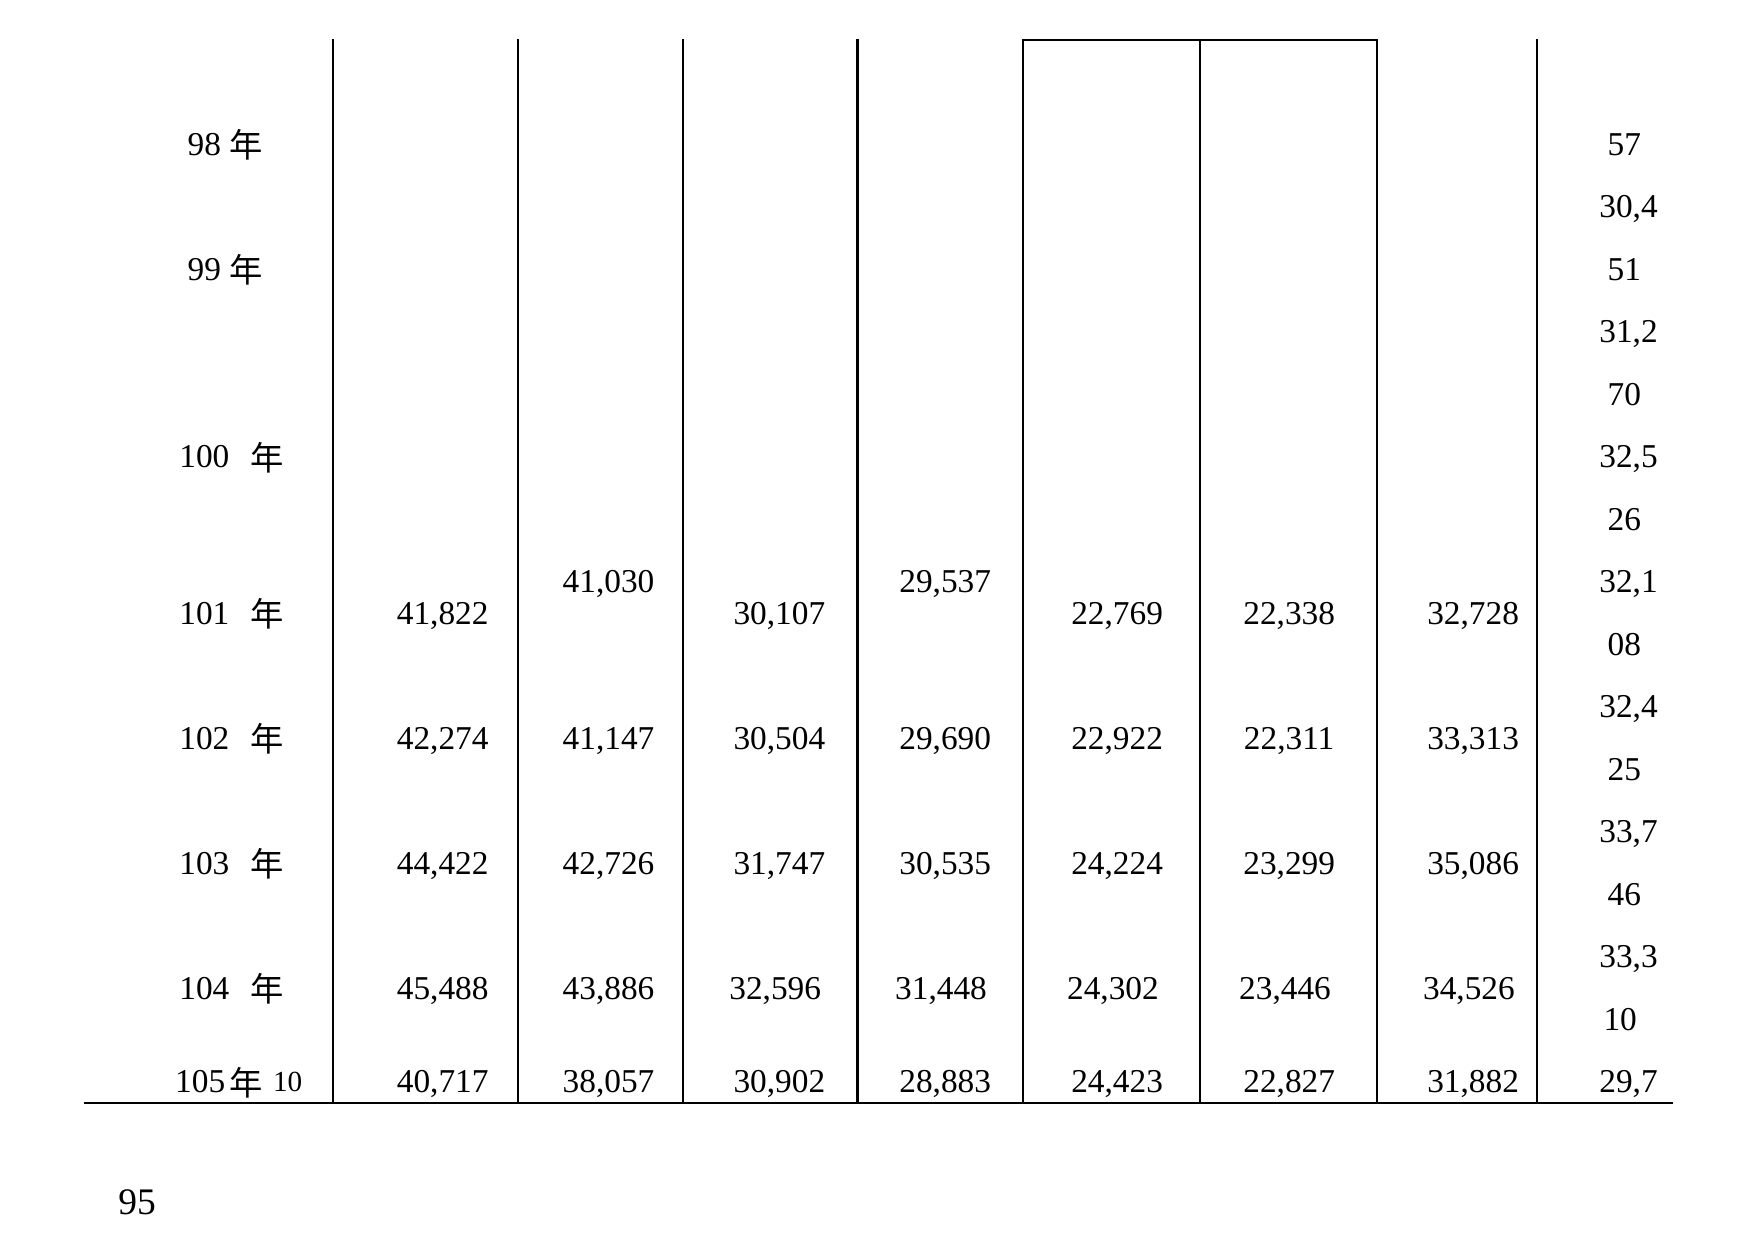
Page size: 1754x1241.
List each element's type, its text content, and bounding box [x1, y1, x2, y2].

table_cell 33,313 [1378, 664, 1536, 789]
table_cell 31,747 [684, 789, 856, 914]
table_cell 23,446 [1201, 914, 1376, 1039]
table_cell 101年 [84, 539, 332, 664]
table_cell 24,423 [1024, 1039, 1199, 1102]
table_cell 38,057 [519, 1039, 682, 1102]
table_cell 30,107 [684, 539, 856, 664]
table_cell [684, 39, 856, 539]
table_cell 22,827 [1201, 1039, 1376, 1102]
table_cell 22,769 [1024, 539, 1199, 664]
table_cell 99年 [84, 164, 332, 289]
table_cell 45,488 [334, 914, 517, 1039]
table_cell 32,728 [1378, 539, 1536, 664]
table_cell 28,883 [859, 1039, 1022, 1102]
table_cell 33,746 [1538, 789, 1673, 914]
table_cell 42,726 [519, 789, 682, 914]
table_cell 98年 [84, 39, 332, 164]
table_cell 22,922 [1024, 664, 1199, 789]
table_cell 104年 [84, 914, 332, 1039]
table_cell [1378, 39, 1536, 539]
table_cell 44,422 [334, 789, 517, 914]
table_cell 22,311 [1201, 664, 1376, 789]
table_cell [1201, 41, 1376, 539]
table_cell 105年10 [84, 1039, 332, 1102]
table_cell 34,526 [1378, 914, 1536, 1039]
table_cell 31,882 [1378, 1039, 1536, 1102]
table_cell [519, 39, 682, 539]
table_cell 103年 [84, 789, 332, 914]
table_cell 23,299 [1201, 789, 1376, 914]
table_cell 24,224 [1024, 789, 1199, 914]
table_cell 32,108 [1538, 539, 1673, 664]
table_cell 32,425 [1538, 664, 1673, 789]
table_cell [1024, 41, 1199, 539]
table_cell 41,030 [519, 539, 682, 664]
table_cell 102年 [84, 664, 332, 789]
table_cell 43,886 [519, 914, 682, 1039]
table_cell 30,504 [684, 664, 856, 789]
table_cell 41,822 [334, 539, 517, 664]
table_cell [859, 39, 1022, 539]
table_cell 40,717 [334, 1039, 517, 1102]
table_cell 29,537 [859, 539, 1022, 664]
table_cell 30,902 [684, 1039, 856, 1102]
table_cell 24,302 [1024, 914, 1199, 1039]
table_cell 57 30,451 31,270 32,526 [1538, 39, 1673, 539]
table_cell 29,690 [859, 664, 1022, 789]
table_cell 100年 [84, 289, 332, 539]
table_cell 22,338 [1201, 539, 1376, 664]
table_cell 32,596 [684, 914, 856, 1039]
table_cell 29,7 [1538, 1039, 1673, 1102]
table_cell [334, 39, 517, 539]
table_cell 42,274 [334, 664, 517, 789]
table_cell 33,310 [1538, 914, 1673, 1039]
table_cell 35,086 [1378, 789, 1536, 914]
table_cell 30,535 [859, 789, 1022, 914]
table_cell 31,448 [859, 914, 1022, 1039]
table_cell 41,147 [519, 664, 682, 789]
